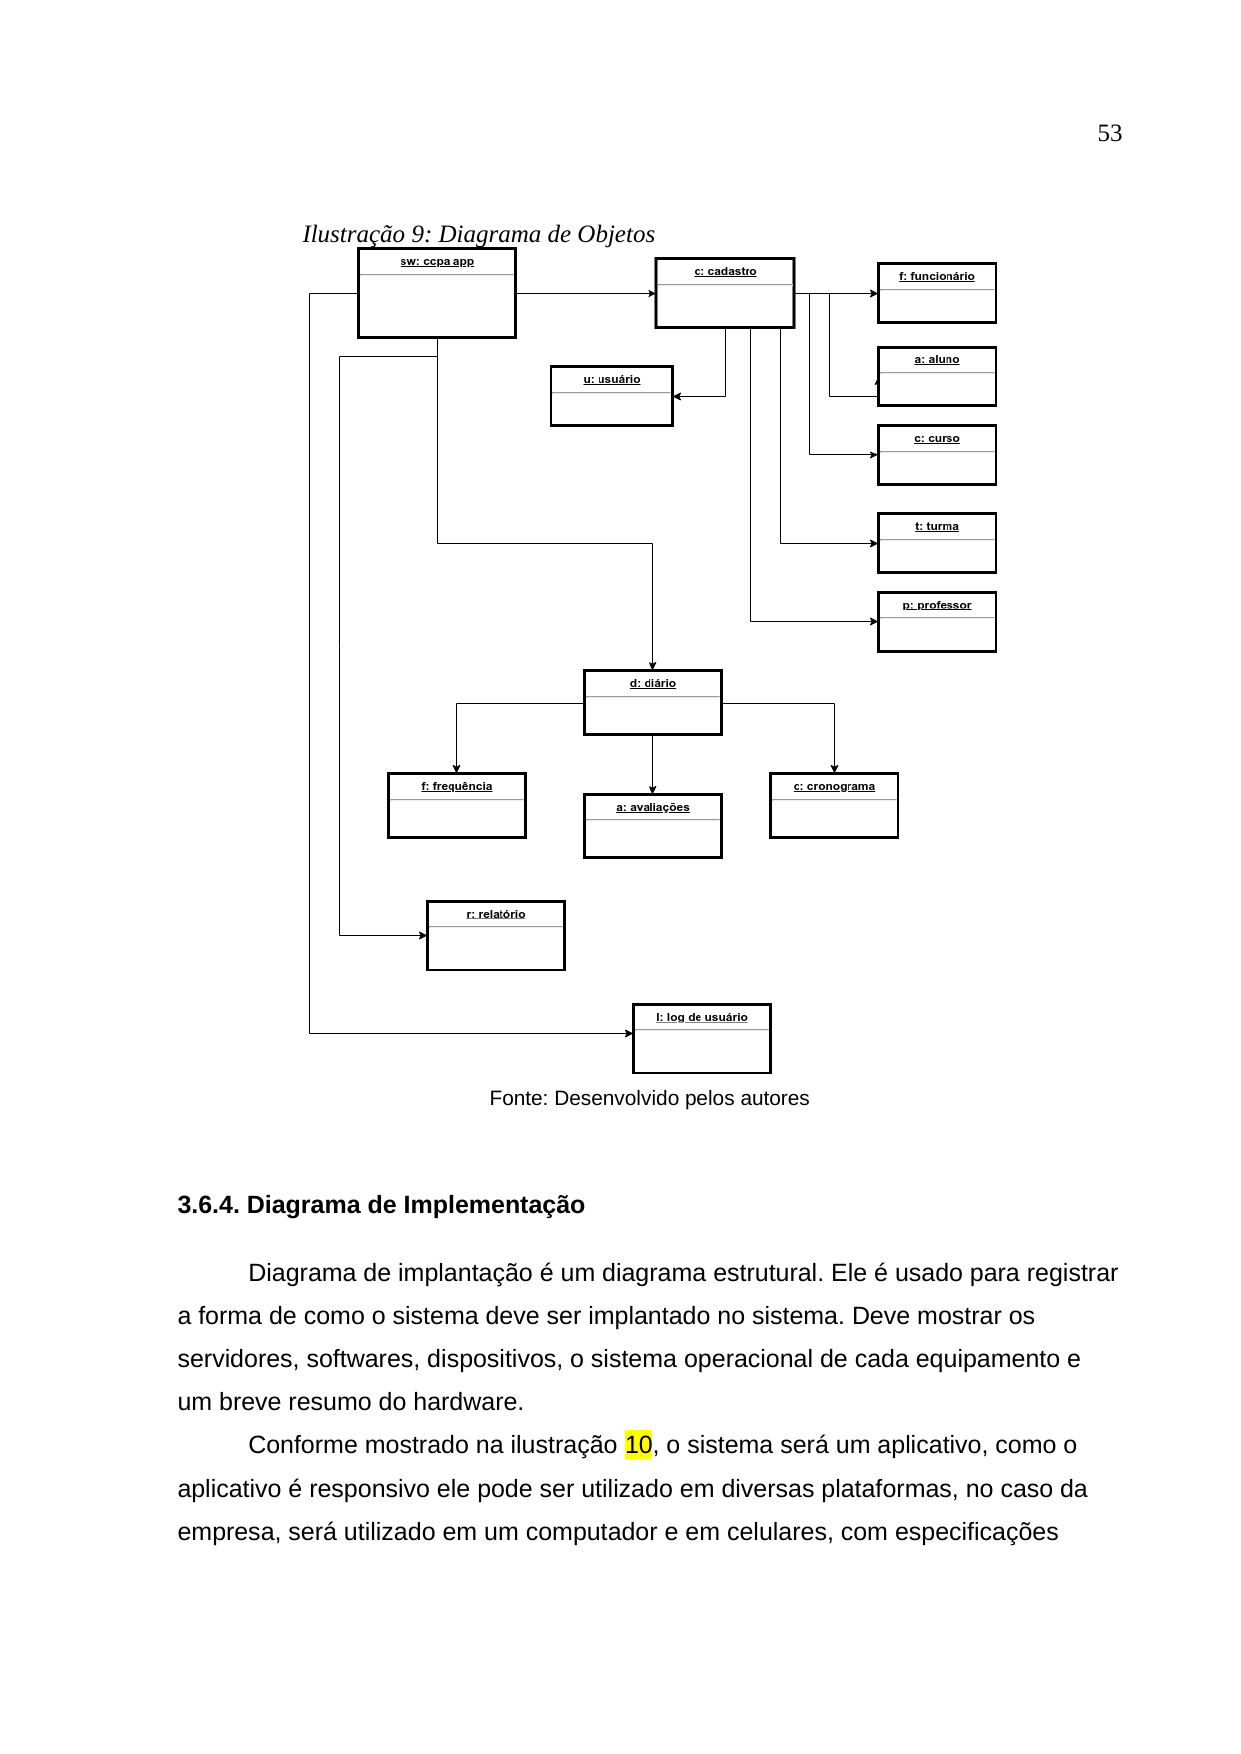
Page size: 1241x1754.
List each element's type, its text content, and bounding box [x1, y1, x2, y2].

text Conforme mostrado na ilustração 10, o sistema será um aplicativo, como o aplicativo é responsivo ele pode ser utilizado em diversas plataformas, no caso da empresa, será utilizado em um computador e em celulares, com especificações [177, 1430, 1122, 1545]
subtitle 3.6.4. Diagrama de Implementação [177, 1190, 1122, 1219]
text Diagrama de implantação é um diagrama estrutural. Ele é usado para registrar a forma de como o sistema deve ser implantado no sistema. Deve mostrar os servidores, softwares, dispositivos, o sistema operacional de cada equipamento e um breve resumo do hardware. [177, 1258, 1122, 1416]
text Ilustração 9: Diagrama de Objetos [302, 219, 997, 247]
text Fonte: Desenvolvido pelos autores [177, 1086, 1122, 1109]
picture [302, 247, 997, 1074]
